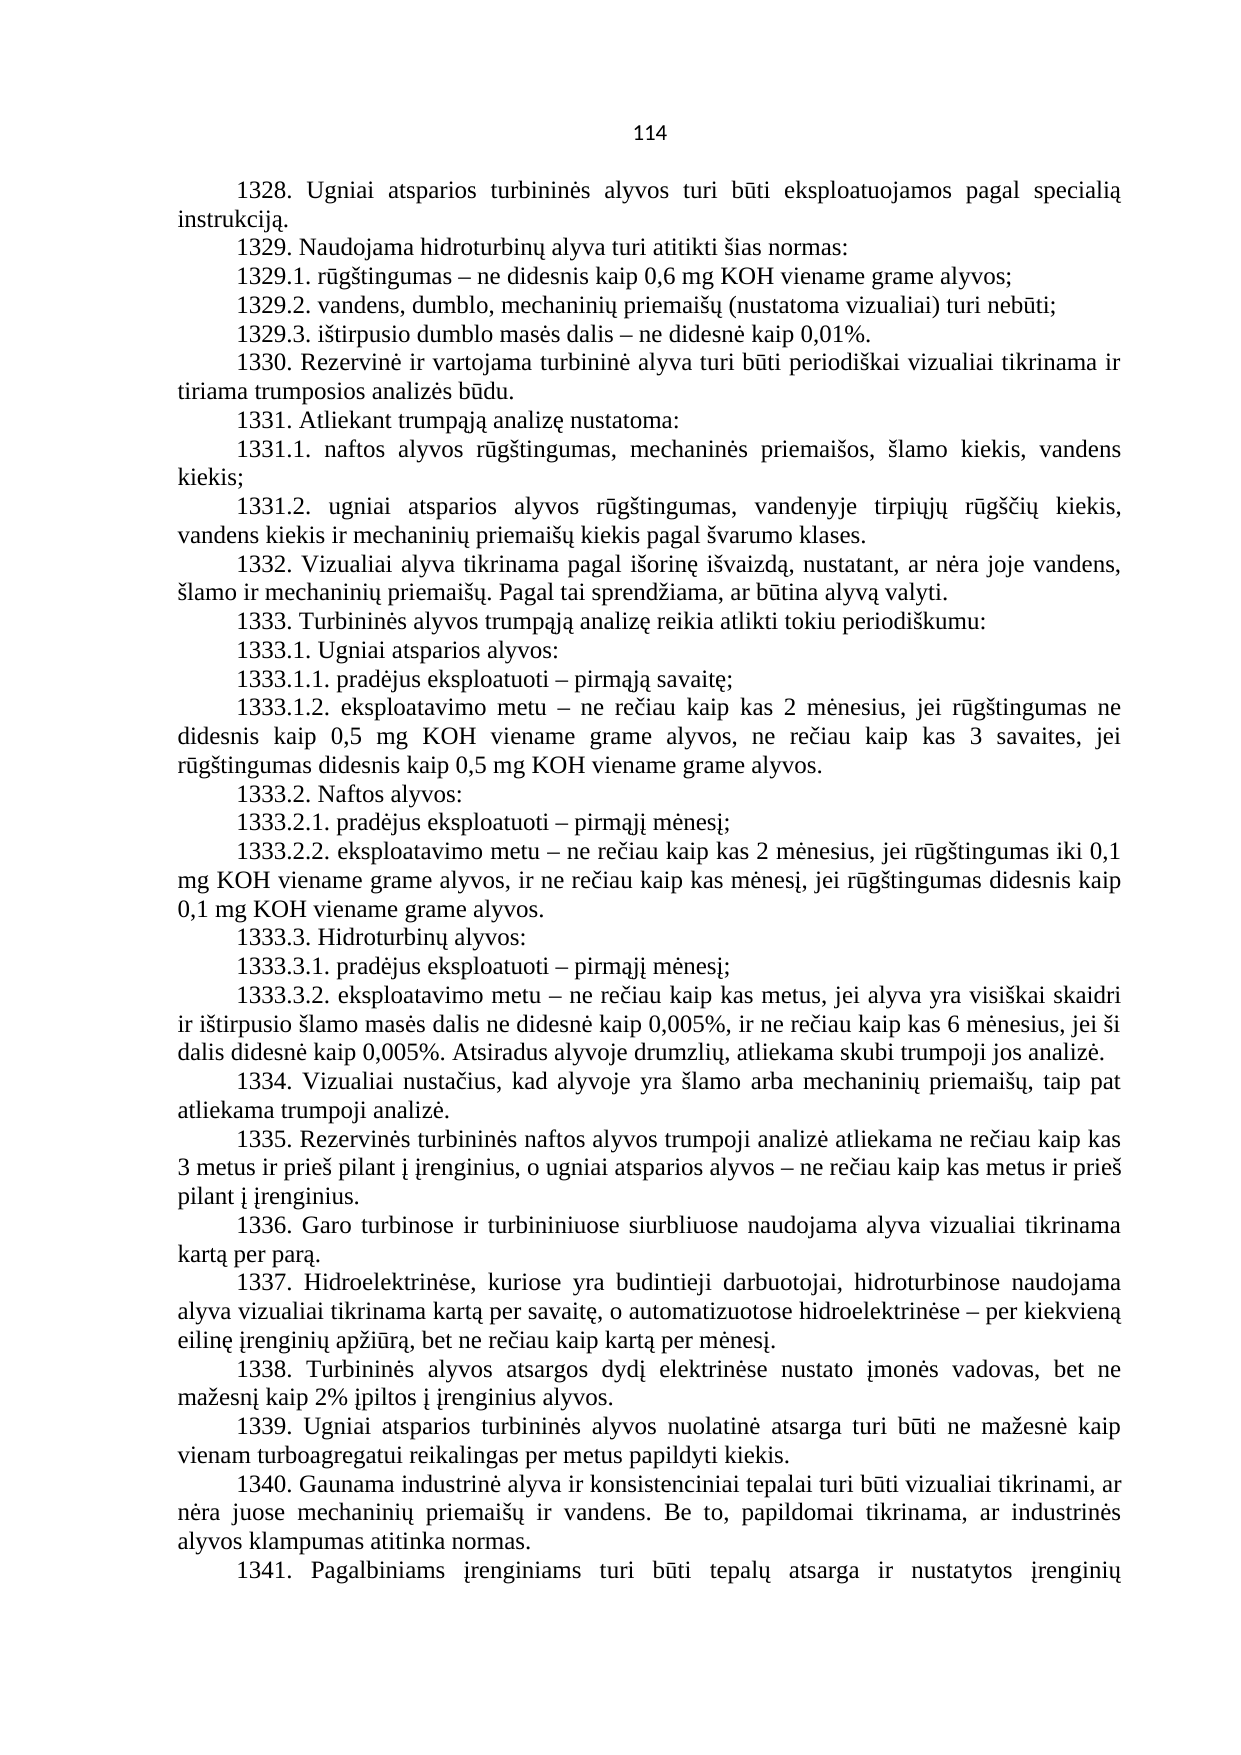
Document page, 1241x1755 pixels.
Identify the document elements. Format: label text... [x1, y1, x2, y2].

text 1335. Rezervinės turbininės naftos alyvos trumpoji analizė atliekama ne rečiau kaip kas 3 metus ir prieš pilant į įrenginius, o ugniai atsparios alyvos – ne rečiau kaip kas metus ir prieš pilant į įrenginius. [177, 1124, 1122, 1210]
text 1331. Atliekant trumpąją analizę nustatoma: [177, 405, 1122, 434]
text 1331.1. naftos alyvos rūgštingumas, mechaninės priemaišos, šlamo kiekis, vandens kiekis; [177, 434, 1122, 491]
text 1340. Gaunama industrinė alyva ir konsistenciniai tepalai turi būti vizualiai tikrinami, ar nėra juose mechaninių priemaišų ir vandens. Be to, papildomai tikrinama, ar industrinės alyvos klampumas atitinka normas. [177, 1469, 1122, 1555]
text 1333.1. Ugniai atsparios alyvos: [177, 635, 1122, 664]
text 1333.3. Hidroturbinų alyvos: [177, 922, 1122, 951]
text 1333.2. Naftos alyvos: [177, 779, 1122, 807]
text 1330. Rezervinė ir vartojama turbininė alyva turi būti periodiškai vizualiai tikrinama ir tiriama trumposios analizės būdu. [177, 347, 1122, 405]
text 1333. Turbininės alyvos trumpąją analizę reikia atlikti tokiu periodiškumu: [177, 606, 1122, 635]
text 1336. Garo turbinose ir turbininiuose siurbliuose naudojama alyva vizualiai tikrinama kartą per parą. [177, 1210, 1122, 1267]
text 1329. Naudojama hidroturbinų alyva turi atitikti šias normas: [177, 232, 1122, 261]
text 1331.2. ugniai atsparios alyvos rūgštingumas, vandenyje tirpiųjų rūgščių kiekis, vandens kiekis ir mechaninių priemaišų kiekis pagal švarumo klases. [177, 491, 1122, 549]
text 1329.3. ištirpusio dumblo masės dalis – ne didesnė kaip 0,01%. [177, 319, 1122, 347]
text 1334. Vizualiai nustačius, kad alyvoje yra šlamo arba mechaninių priemaišų, taip pat atliekama trumpoji analizė. [177, 1066, 1122, 1124]
text 1333.3.1. pradėjus eksploatuoti – pirmąjį mėnesį; [177, 951, 1122, 980]
text 1333.1.2. eksploatavimo metu – ne rečiau kaip kas 2 mėnesius, jei rūgštingumas ne didesnis kaip 0,5 mg KOH viename grame alyvos, ne rečiau kaip kas 3 savaites, jei rūgštingumas didesnis kaip 0,5 mg KOH viename grame alyvos. [177, 692, 1122, 779]
text 1333.3.2. eksploatavimo metu – ne rečiau kaip kas metus, jei alyva yra visiškai skaidri ir ištirpusio šlamo masės dalis ne didesnė kaip 0,005%, ir ne rečiau kaip kas 6 mėnesius, jei ši dalis didesnė kaip 0,005%. Atsiradus alyvoje drumzlių, atliekama skubi trumpoji jos analizė. [177, 980, 1122, 1066]
text 1339. Ugniai atsparios turbininės alyvos nuolatinė atsarga turi būti ne mažesnė kaip vienam turboagregatui reikalingas per metus papildyti kiekis. [177, 1411, 1122, 1469]
text 1332. Vizualiai alyva tikrinama pagal išorinę išvaizdą, nustatant, ar nėra joje vandens, šlamo ir mechaninių priemaišų. Pagal tai sprendžiama, ar būtina alyvą valyti. [177, 549, 1122, 606]
text 1328. Ugniai atsparios turbininės alyvos turi būti eksploatuojamos pagal specialią instrukciją. [177, 175, 1122, 232]
text 1341. Pagalbiniams įrenginiams turi būti tepalų atsarga ir nustatytos įrenginių [177, 1555, 1122, 1584]
text 1333.1.1. pradėjus eksploatuoti – pirmąją savaitę; [177, 664, 1122, 692]
text 1329.2. vandens, dumblo, mechaninių priemaišų (nustatoma vizualiai) turi nebūti; [177, 290, 1122, 319]
text 1329.1. rūgštingumas – ne didesnis kaip 0,6 mg KOH viename grame alyvos; [177, 261, 1122, 290]
text 1338. Turbininės alyvos atsargos dydį elektrinėse nustato įmonės vadovas, bet ne mažesnį kaip 2% įpiltos į įrenginius alyvos. [177, 1354, 1122, 1411]
text 1333.2.2. eksploatavimo metu – ne rečiau kaip kas 2 mėnesius, jei rūgštingumas iki 0,1 mg KOH viename grame alyvos, ir ne rečiau kaip kas mėnesį, jei rūgštingumas didesnis kaip 0,1 mg KOH viename grame alyvos. [177, 836, 1122, 922]
text 1337. Hidroelektrinėse, kuriose yra budintieji darbuotojai, hidroturbinose naudojama alyva vizualiai tikrinama kartą per savaitę, o automatizuotose hidroelektrinėse – per kiekvieną eilinę įrenginių apžiūrą, bet ne rečiau kaip kartą per mėnesį. [177, 1267, 1122, 1354]
text 1333.2.1. pradėjus eksploatuoti – pirmąjį mėnesį; [177, 807, 1122, 836]
